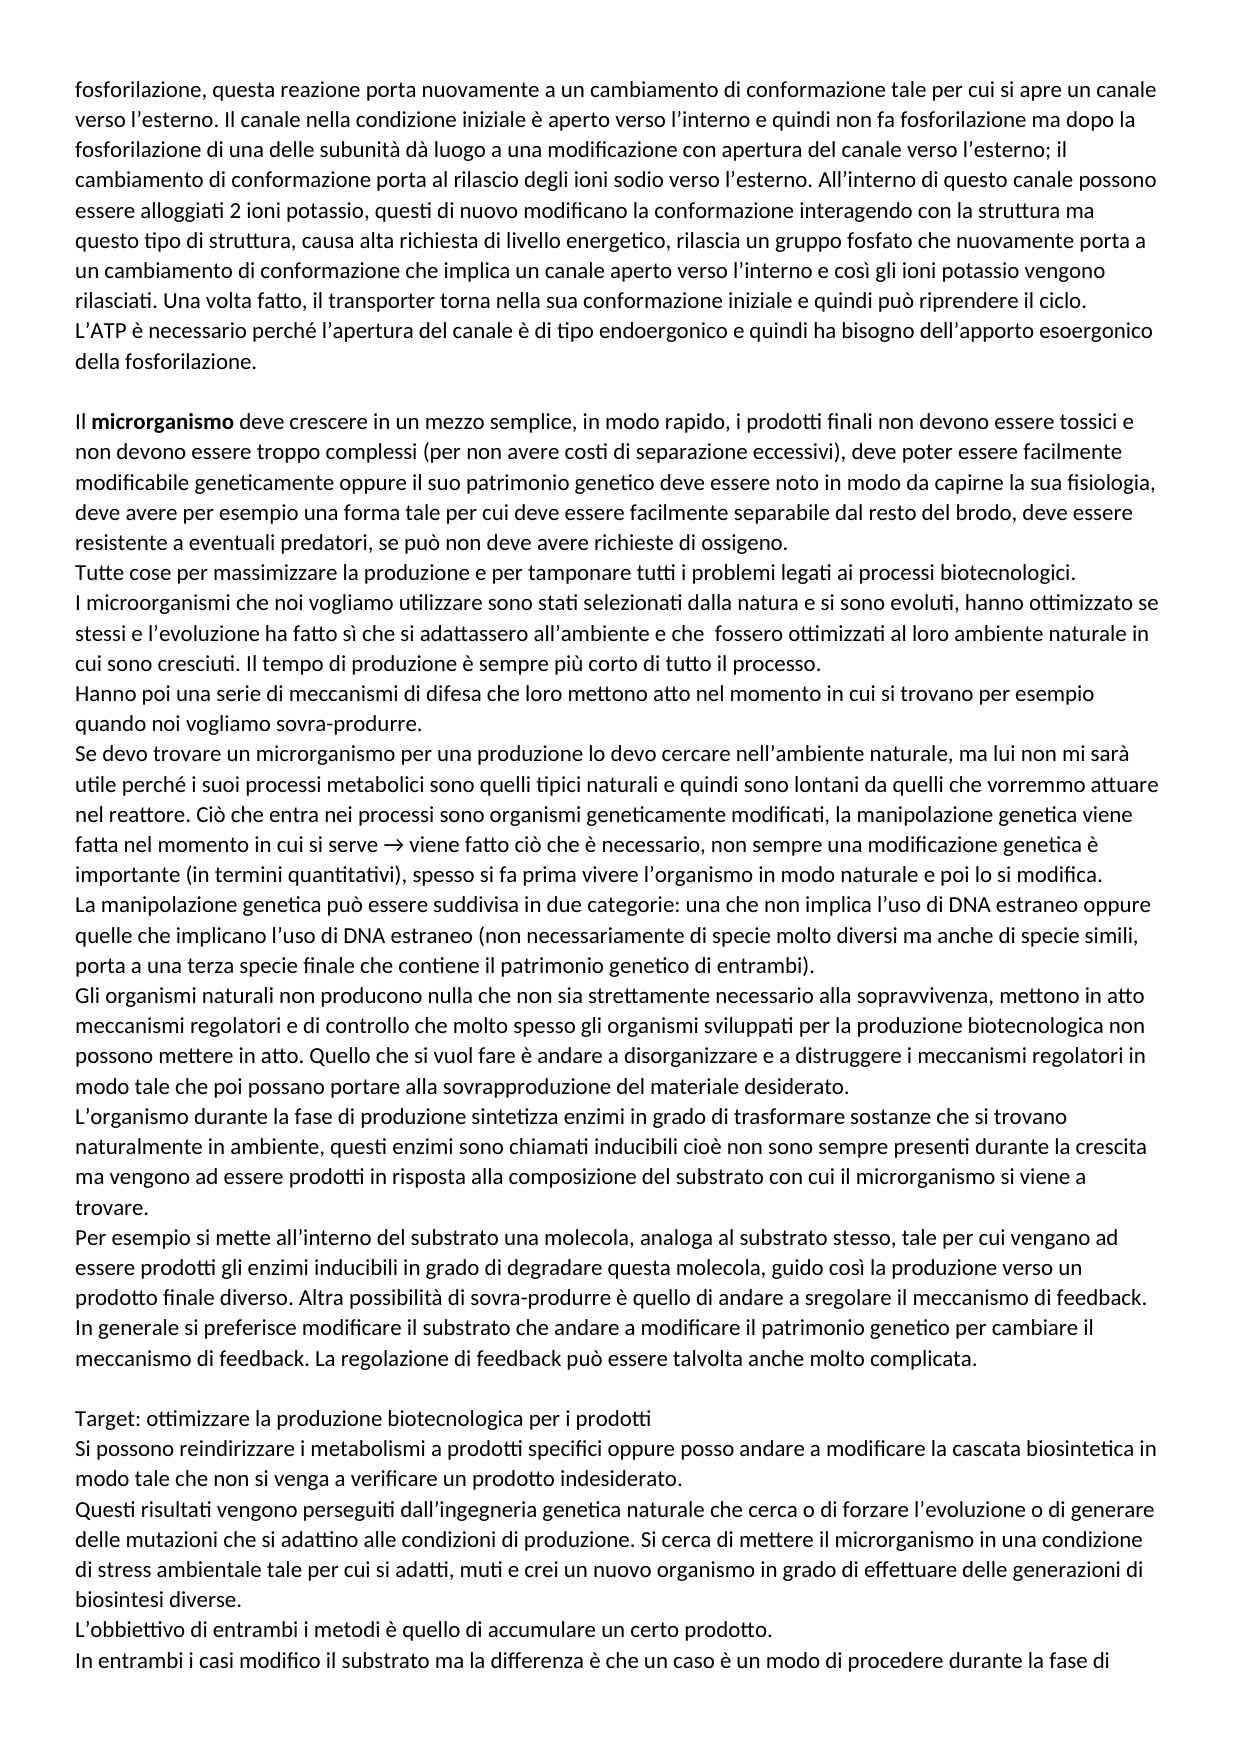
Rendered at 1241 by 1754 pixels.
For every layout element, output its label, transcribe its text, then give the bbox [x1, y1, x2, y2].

text fosforilazione, questa reazione porta nuovamente a un cambiamento di conformazione tale per cui si apre un canale verso l’esterno. Il canale nella condizione iniziale è aperto verso l’interno e quindi non fa fosforilazione ma dopo la fosforilazione di una delle subunità dà luogo a una modificazione con apertura del canale verso l’esterno; il cambiamento di conformazione porta al rilascio degli ioni sodio verso l’esterno. All’interno di questo canale possono essere alloggiati 2 ioni potassio, questi di nuovo modificano la conformazione interagendo con la struttura ma questo tipo di struttura, causa alta richiesta di livello energetico, rilascia un gruppo fosfato che nuovamente porta a un cambiamento di conformazione che implica un canale aperto verso l’interno e così gli ioni potassio vengono rilasciati. Una volta fatto, il transporter torna nella sua conformazione iniziale e quindi può riprendere il ciclo. L’ATP è necessario perché l’apertura del canale è di tipo endoergonico e quindi ha bisogno dell’apporto esoergonico della fosforilazione. Il microrganismo deve crescere in un mezzo semplice, in modo rapido, i prodotti finali non devono essere tossici e non devono essere troppo complessi (per non avere costi di separazione eccessivi), deve poter essere facilmente modificabile geneticamente oppure il suo patrimonio genetico deve essere noto in modo da capirne la sua fisiologia, deve avere per esempio una forma tale per cui deve essere facilmente separabile dal resto del brodo, deve essere resistente a eventuali predatori, se può non deve avere richieste di ossigeno. Tutte cose per massimizzare la produzione e per tamponare tutti i problemi legati ai processi biotecnologici. I microorganismi che noi vogliamo utilizzare sono stati selezionati dalla natura e si sono evoluti, hanno ottimizzato se stessi e l’evoluzione ha fatto sì che si adattassero all’ambiente e che fossero ottimizzati al loro ambiente naturale in cui sono cresciuti. Il tempo di produzione è sempre più corto di tutto il processo. Hanno poi una serie di meccanismi di difesa che loro mettono atto nel momento in cui si trovano per esempio quando noi vogliamo sovra-produrre. Se devo trovare un microrganismo per una produzione lo devo cercare nell’ambiente naturale, ma lui non mi sarà utile perché i suoi processi metabolici sono quelli tipici naturali e quindi sono lontani da quelli che vorremmo attuare nel reattore. Ciò che entra nei processi sono organismi geneticamente modificati, la manipolazione genetica viene fatta nel momento in cui si serve → viene fatto ciò che è necessario, non sempre una modificazione genetica è importante (in termini quantitativi), spesso si fa prima vivere l’organismo in modo naturale e poi lo si modifica. La manipolazione genetica può essere suddivisa in due categorie: una che non implica l’uso di DNA estraneo oppure quelle che implicano l’uso di DNA estraneo (non necessariamente di specie molto diversi ma anche di specie simili, porta a una terza specie finale che contiene il patrimonio genetico di entrambi). Gli organismi naturali non producono nulla che non sia strettamente necessario alla sopravvivenza, mettono in atto meccanismi regolatori e di controllo che molto spesso gli organismi sviluppati per la produzione biotecnologica non possono mettere in atto. Quello che si vuol fare è andare a disorganizzare e a distruggere i meccanismi regolatori in modo tale che poi possano portare alla sovrapproduzione del materiale desiderato. L’organismo durante la fase di produzione sintetizza enzimi in grado di trasformare sostanze che si trovano naturalmente in ambiente, questi enzimi sono chiamati inducibili cioè non sono sempre presenti durante la crescita ma vengono ad essere prodotti in risposta alla composizione del substrato con cui il microrganismo si viene a trovare. Per esempio si mette all’interno del substrato una molecola, analoga al substrato stesso, tale per cui vengano ad essere prodotti gli enzimi inducibili in grado di degradare questa molecola, guido così la produzione verso un prodotto finale diverso. Altra possibilità di sovra-produrre è quello di andare a sregolare il meccanismo di feedback. In generale si preferisce modificare il substrato che andare a modificare il patrimonio genetico per cambiare il meccanismo di feedback. La regolazione di feedback può essere talvolta anche molto complicata. Target: ottimizzare la produzione biotecnologica per i prodotti Si possono reindirizzare i metabolismi a prodotti specifici oppure posso andare a modificare la cascata biosintetica in modo tale che non si venga a verificare un prodotto indesiderato. Questi risultati vengono perseguiti dall’ingegneria genetica naturale che cerca o di forzare l’evoluzione o di generare delle mutazioni che si adattino alle condizioni di produzione. Si cerca di mettere il microrganismo in una condizione di stress ambientale tale per cui si adatti, muti e crei un nuovo organismo in grado di effettuare delle generazioni di biosintesi diverse. L’obbiettivo di entrambi i metodi è quello di accumulare un certo prodotto. In entrambi i casi modifico il substrato ma la differenza è che un caso è un modo di procedere durante la fase di [75, 75, 1165, 1674]
